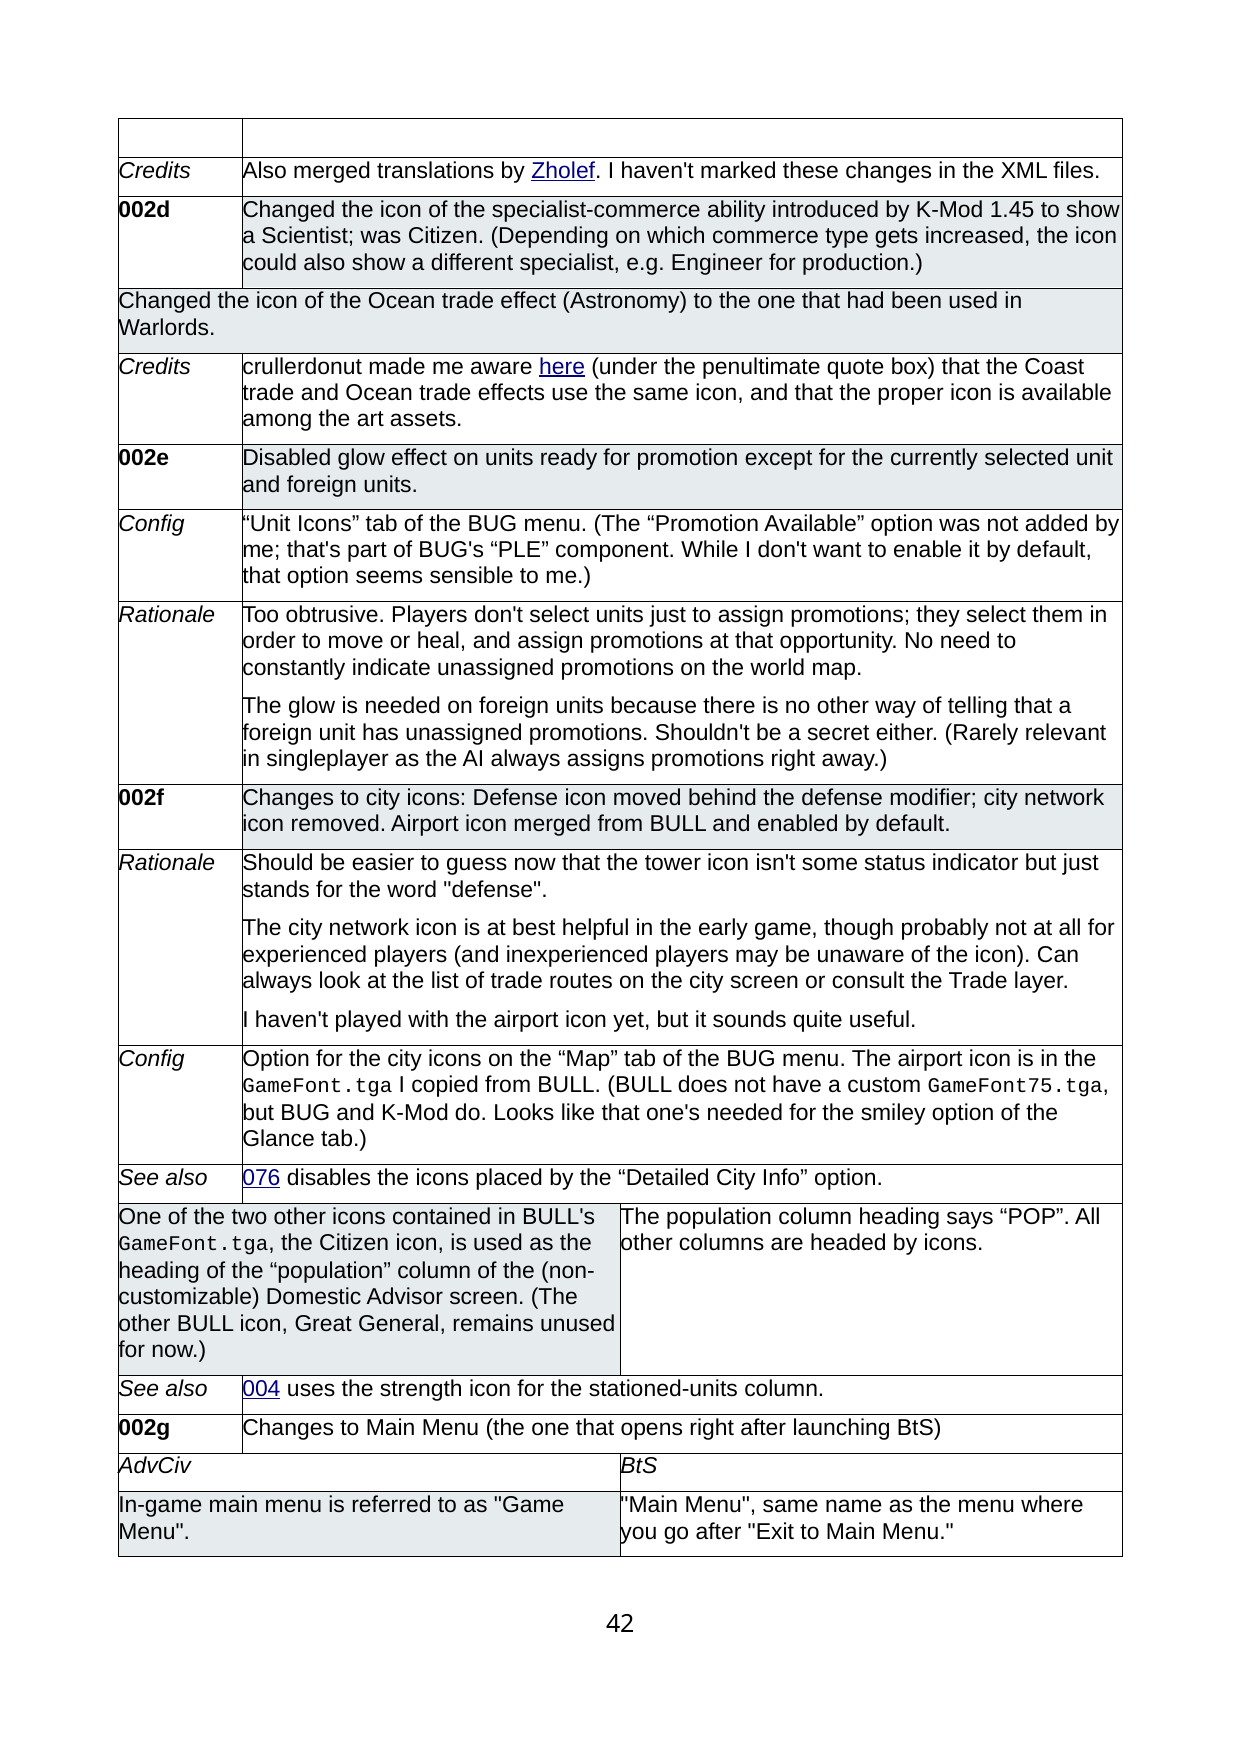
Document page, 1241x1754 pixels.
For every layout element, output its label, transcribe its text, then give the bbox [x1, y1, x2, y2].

table_cell 002g [119, 1415, 242, 1452]
table_cell 002d [119, 197, 242, 287]
table_cell Credits [119, 354, 242, 444]
table_cell Config [119, 1046, 242, 1164]
table_cell Rationale [119, 602, 242, 784]
table_cell Changes to Main Menu (the one that opens right after launching BtS) [243, 1415, 1122, 1452]
table_cell In-game main menu is referred to as "Game Menu". [119, 1492, 620, 1556]
table_cell [119, 119, 242, 157]
table_cell See also [119, 1376, 242, 1413]
table_cell Also merged translations by Zholef. I haven't marked these changes in the XML files. [243, 158, 1122, 196]
table_cell "Main Menu", same name as the menu where you go after "Exit to Main Menu." [621, 1492, 1122, 1556]
table_cell Changed the icon of the specialist-commerce ability introduced by K-Mod 1.45 to show a Scientist; was Citizen. (Depending on which commerce type gets increased, the icon could also show a different specialist, e.g. Engineer for production.) [243, 197, 1122, 287]
table_cell Credits [119, 158, 242, 196]
table_cell Config [119, 510, 242, 601]
table_cell “Unit Icons” tab of the BUG menu. (The “Promotion Available” option was not added by me; that's part of BUG's “PLE” component. While I don't want to enable it by default, that option seems sensible to me.) [243, 510, 1122, 601]
table_cell Should be easier to guess now that the tower icon isn't some status indicator but just stands for the word "defense". The city network icon is at best helpful in the early game, though probably not at all for experienced players (and inexperienced players may be unaware of the icon). Can always look at the list of trade routes on the city screen or consult the Trade layer. I haven't played with the airport icon yet, but it sounds quite useful. [243, 850, 1122, 1044]
table_cell The population column heading says “POP”. All other columns are headed by icons. [621, 1204, 1122, 1375]
table_cell 002f [119, 785, 242, 849]
table_cell See also [119, 1165, 242, 1203]
table_cell Rationale [119, 850, 242, 1044]
table_cell Disabled glow effect on units ready for promotion except for the currently selected unit and foreign units. [243, 445, 1122, 509]
table_cell [243, 119, 1122, 157]
table_cell crullerdonut made me aware here (under the penultimate quote box) that the Coast trade and Ocean trade effects use the same icon, and that the proper icon is available among the art assets. [243, 354, 1122, 444]
table_cell One of the two other icons contained in BULL's GameFont.tga, the Citizen icon, is used as the heading of the “population” column of the (non-customizable) Domestic Advisor screen. (The other BULL icon, Great General, remains unused for now.) [119, 1204, 620, 1375]
table_cell BtS [621, 1454, 1122, 1491]
table_cell AdvCiv [119, 1454, 620, 1491]
table_cell 002e [119, 445, 242, 509]
table_cell Option for the city icons on the “Map” tab of the BUG menu. The airport icon is in the GameFont.tga I copied from BULL. (BULL does not have a custom GameFont75.tga, but BUG and K‑Mod do. Looks like that one's needed for the smiley option of the Glance tab.) [243, 1046, 1122, 1164]
table_cell Changes to city icons: Defense icon moved behind the defense modifier; city network icon removed. Airport icon merged from BULL and enabled by default. [243, 785, 1122, 849]
table_cell 076 disables the icons placed by the “Detailed City Info” option. [243, 1165, 1122, 1203]
table_cell 004 uses the strength icon for the stationed-units column. [243, 1376, 1122, 1413]
table_cell Changed the icon of the Ocean trade effect (Astronomy) to the one that had been used in Warlords. [119, 289, 1122, 353]
table_cell Too obtrusive. Players don't select units just to assign promotions; they select them in order to move or heal, and assign promotions at that opportunity. No need to constantly indicate unassigned promotions on the world map. The glow is needed on foreign units because there is no other way of telling that a foreign unit has unassigned promotions. Shouldn't be a secret either. (Rarely relevant in singleplayer as the AI always assigns promotions right away.) [243, 602, 1122, 784]
